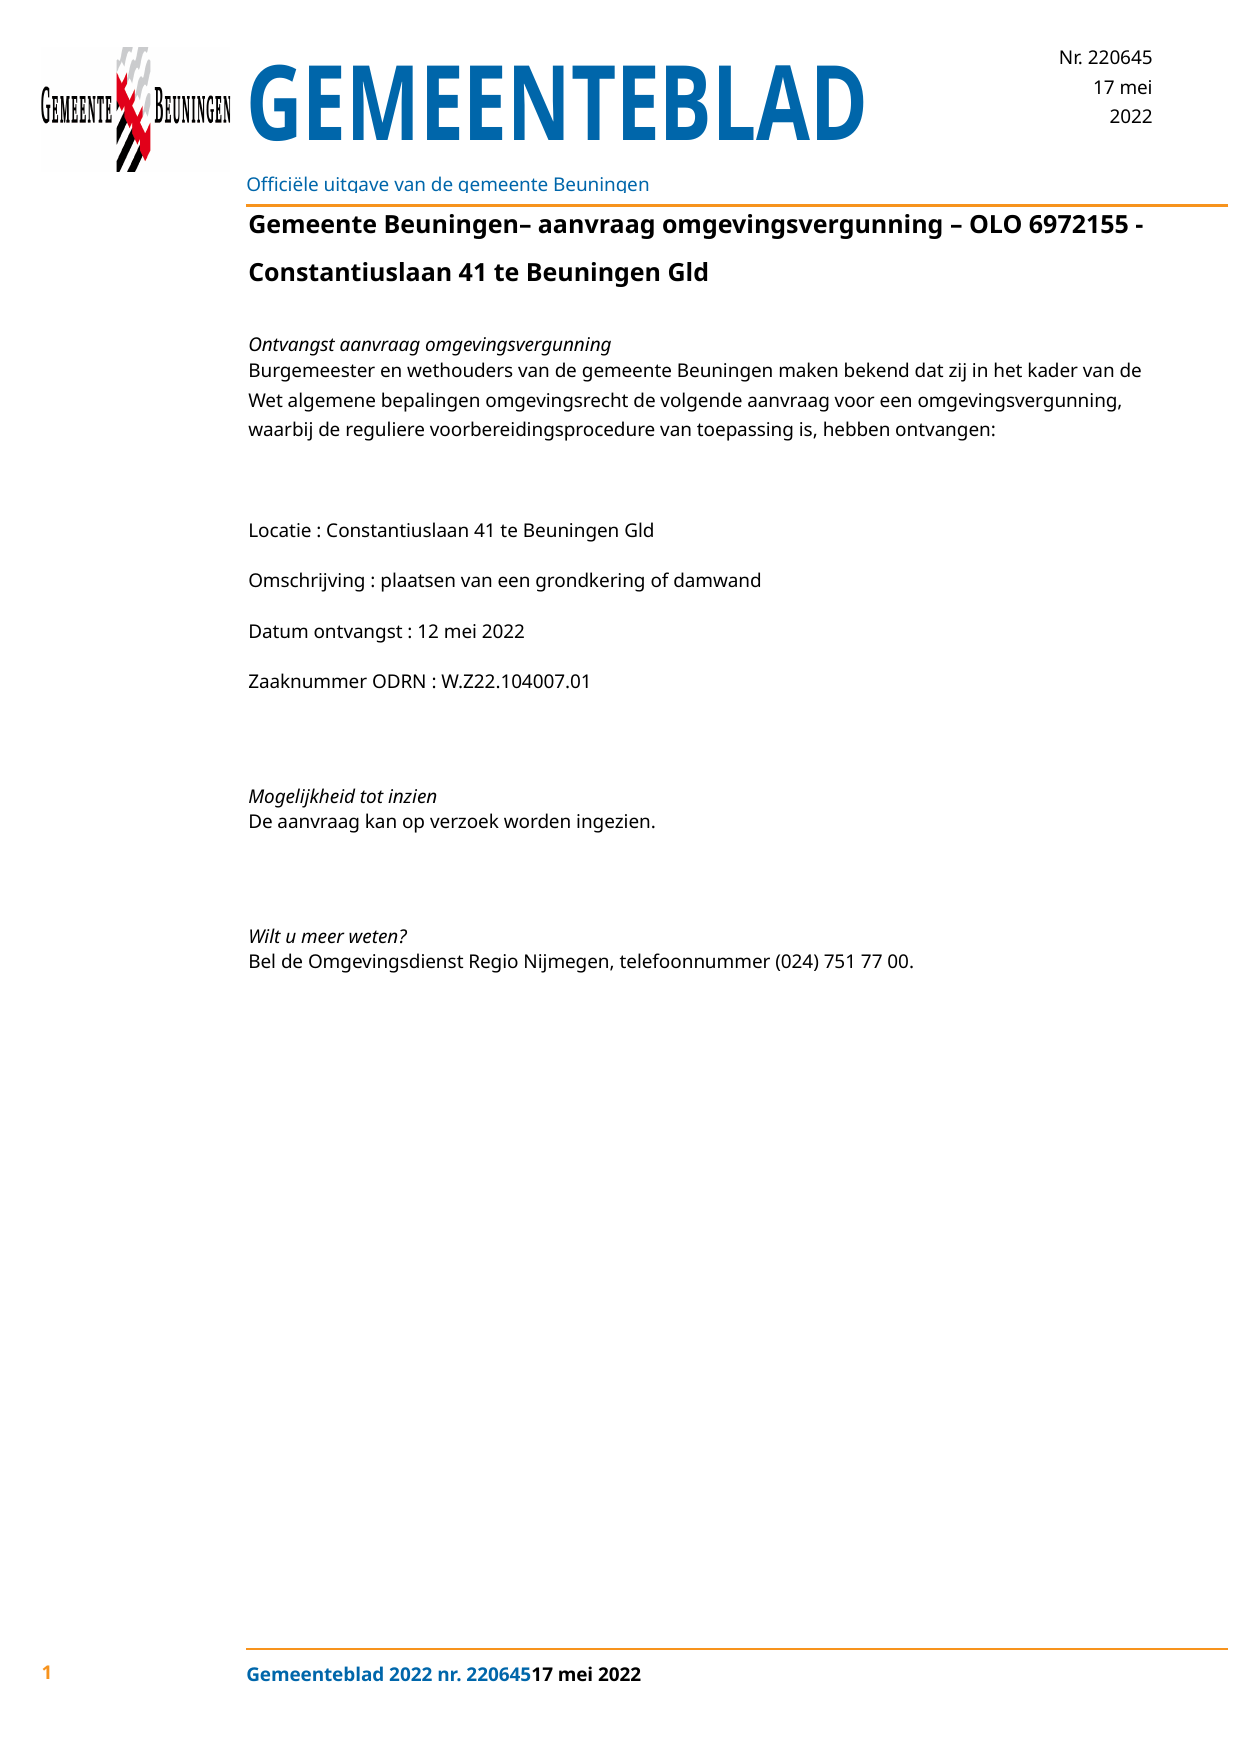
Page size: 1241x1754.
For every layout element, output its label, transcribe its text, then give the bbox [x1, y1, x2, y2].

text Omschrijving : plaatsen van een grondkering of damwand [248, 568, 1152, 593]
text Datum ontvangst : 12 mei 2022 [248, 618, 1152, 644]
picture [41, 47, 231, 172]
text Locatie : Constantiuslaan 41 te Beuningen Gld [248, 517, 1152, 543]
text Wilt u meer weten? [248, 923, 1152, 949]
text De aanvraag kan op verzoek worden ingezien. [248, 808, 1152, 834]
text Mogelijkheid tot inzien [248, 783, 1152, 808]
text Gemeente Beuningen– aanvraag omgevingsvergunning – OLO 6972155 - Constantiuslaan 41 te Beuningen Gld [248, 207, 1152, 288]
text Bel de Omgevingsdienst Regio Nijmegen, telefoonnummer (024) 751 77 00. [248, 949, 1152, 974]
text Ontvangst aanvraag omgevingsvergunning [248, 331, 1152, 357]
text Zaaknummer ODRN : W.Z22.104007.01 [248, 668, 1152, 694]
text Burgemeester en wethouders van de gemeente Beuningen maken bekend dat zij in het kader van de Wet algemene bepalingen omgevingsrecht de volgende aanvraag voor een omgevingsvergunning, waarbij de reguliere voorbereidingsprocedure van toepassing is, hebben ontvangen: [248, 357, 1152, 442]
